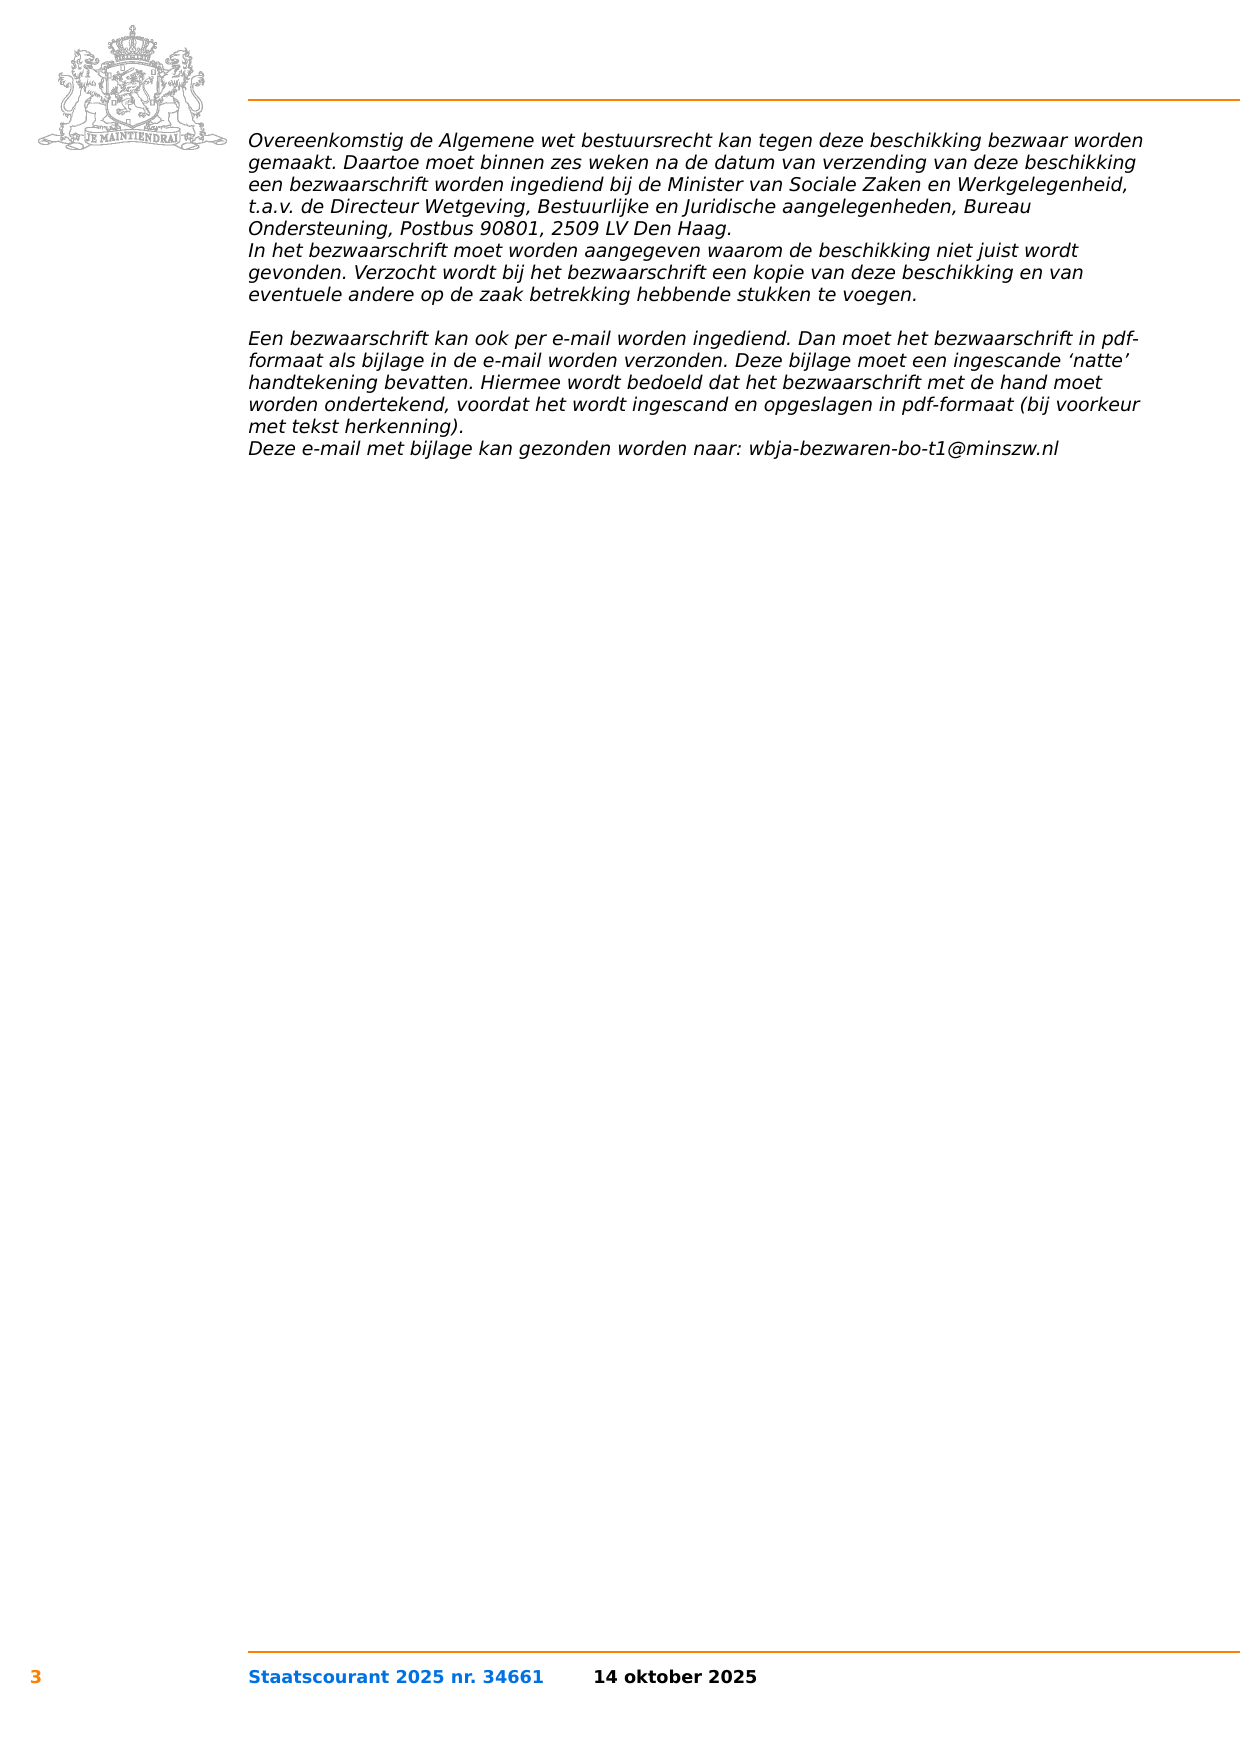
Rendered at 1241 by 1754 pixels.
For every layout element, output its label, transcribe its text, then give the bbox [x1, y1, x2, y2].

text In het bezwaarschrift moet worden aangegeven waarom de beschikking niet juist wordt gevonden. Verzocht wordt bij het bezwaarschrift een kopie van deze beschikking en van eventuele andere op de zaak betrekking hebbende stukken te voegen. [248, 240, 1163, 306]
text Overeenkomstig de Algemene wet bestuursrecht kan tegen deze beschikking bezwaar worden gemaakt. Daartoe moet binnen zes weken na de datum van verzending van deze beschikking een bezwaarschrift worden ingediend bij de Minister van Sociale Zaken en Werkgelegenheid, t.a.v. de Directeur Wetgeving, Bestuurlijke en Juridische aangelegenheden, Bureau Ondersteuning, Postbus 90801, 2509 LV Den Haag. [248, 130, 1163, 240]
picture [38, 25, 227, 150]
text Deze e-mail met bijlage kan gezonden worden naar: wbja-bezwaren-bo-t1@minszw.nl [248, 437, 1163, 459]
text Een bezwaarschrift kan ook per e-mail worden ingediend. Dan moet het bezwaarschrift in pdf-formaat als bijlage in de e-mail worden verzonden. Deze bijlage moet een ingescande ‘natte’ handtekening bevatten. Hiermee wordt bedoeld dat het bezwaarschrift met de hand moet worden ondertekend, voordat het wordt ingescand en opgeslagen in pdf-formaat (bij voorkeur met tekst herkenning). [248, 328, 1163, 437]
